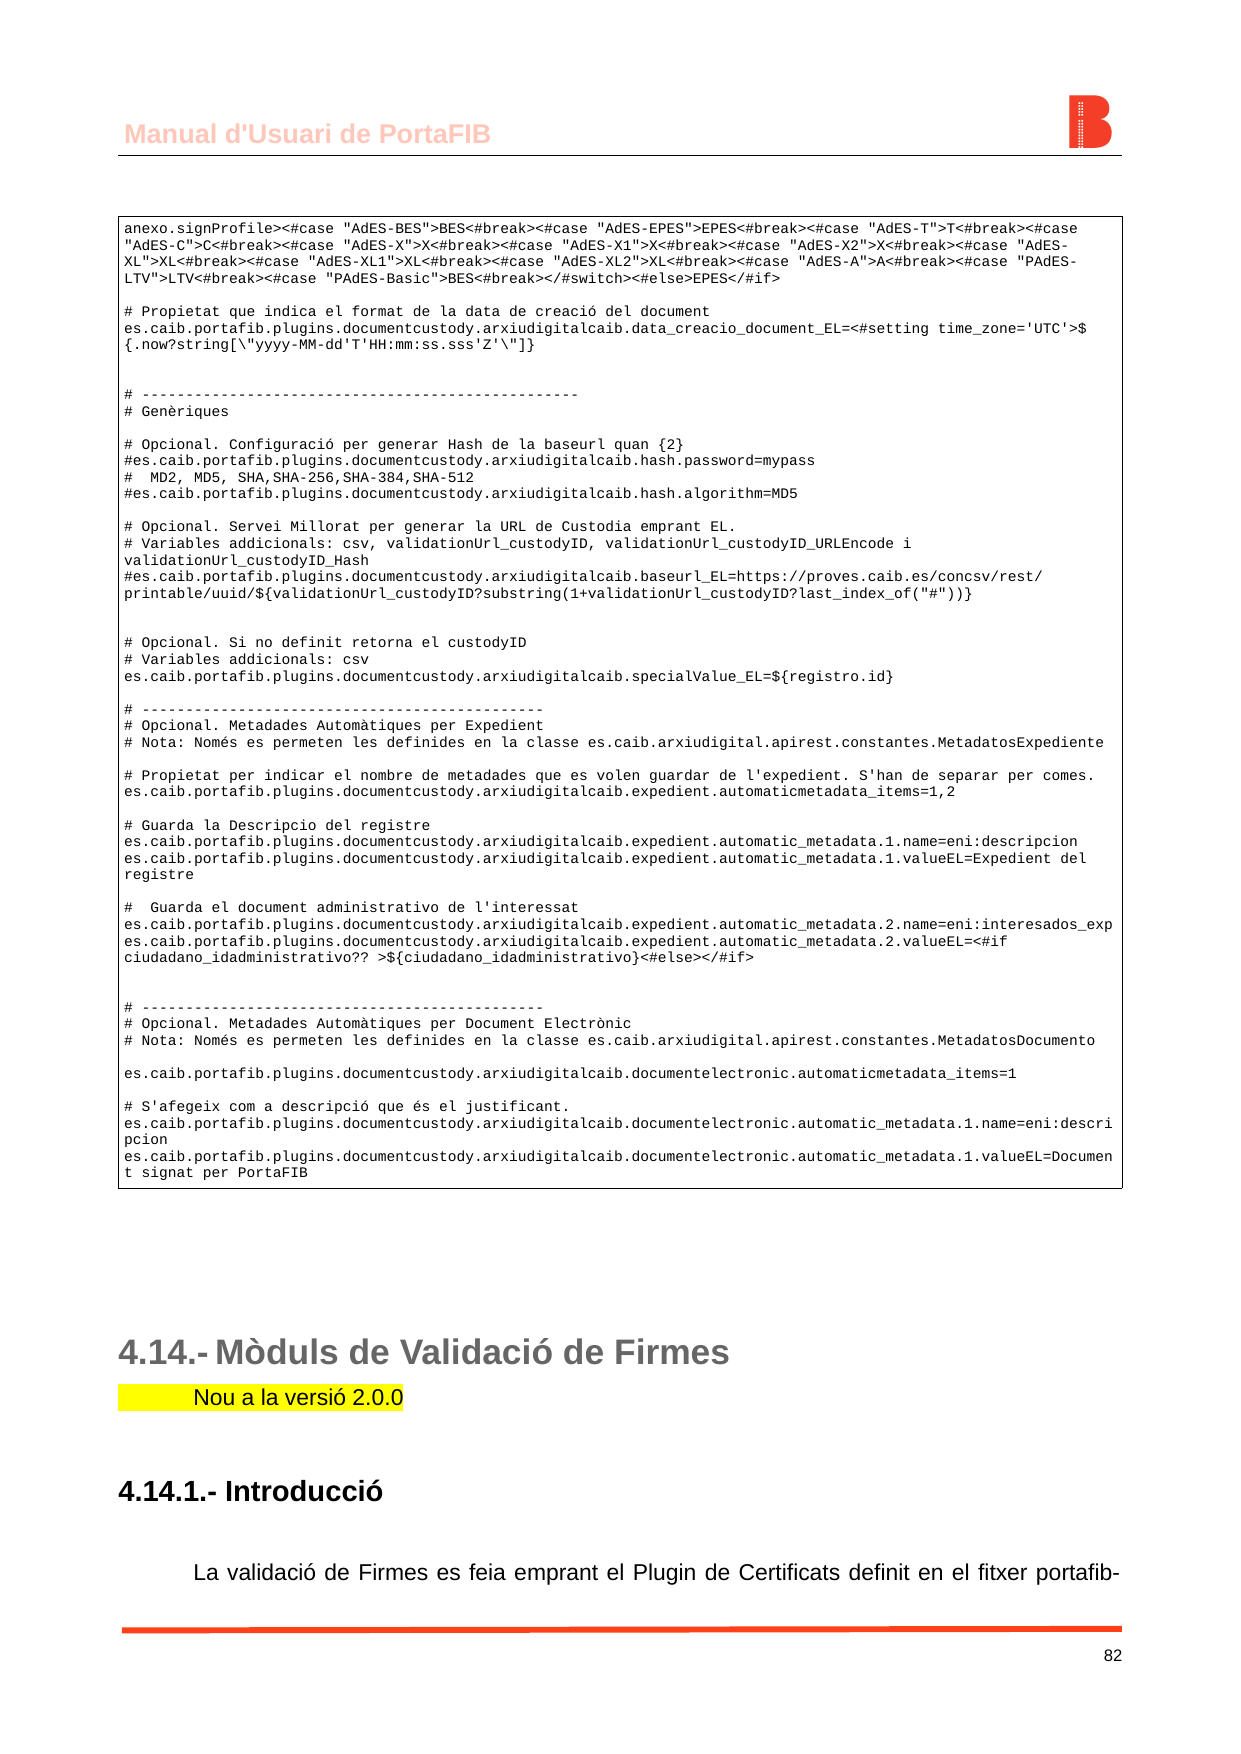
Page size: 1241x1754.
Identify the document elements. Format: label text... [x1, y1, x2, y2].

picture [1063, 94, 1117, 150]
text Nou a la versió 2.0.0 [118, 1384, 1122, 1411]
subtitle Introducció [118, 1474, 1122, 1508]
subtitle Mòduls de Validació de Firmes [118, 1331, 1122, 1372]
text La validació de Firmes es feia emprant el Plugin de Certificats definit en el fitxer portafib- [118, 1559, 1122, 1586]
table_header anexo.signProfile><#case "AdES-BES">BES<#break><#case "AdES-EPES">EPES<#break><#case "AdES-T">T<#break><#case "AdES-C">C<#break><#case "AdES-X">X<#break><#case "AdES-X1">X<#break><#case "AdES-X2">X<#break><#case "AdES-XL">XL<#break><#case "AdES-XL1">XL<#break><#case "AdES-XL2">XL<#break><#case "AdES-A">A<#break><#case "PAdES-LTV">LTV<#break><#case "PAdES-Basic">BES<#break></#switch><#else>EPES</#if> # Propietat que indica el format de la data de creació del document es.caib.portafib.plugins.documentcustody.arxiudigitalcaib.data_creacio_document_EL=<#setting time_zone='UTC'>${.now?string[\"yyyy-MM-dd'T'HH:mm:ss.sss'Z'\"]} # -------------------------------------------------- # Genèriques # Opcional. Configuració per generar Hash de la baseurl quan {2} #es.caib.portafib.plugins.documentcustody.arxiudigitalcaib.hash.password=mypass # MD2, MD5, SHA,SHA-256,SHA-384,SHA-512 #es.caib.portafib.plugins.documentcustody.arxiudigitalcaib.hash.algorithm=MD5 # Opcional. Servei Millorat per generar la URL de Custodia emprant EL. # Variables addicionals: csv, validationUrl_custodyID, validationUrl_custodyID_URLEncode i validationUrl_custodyID_Hash #es.caib.portafib.plugins.documentcustody.arxiudigitalcaib.baseurl_EL=https://proves.caib.es/concsv/rest/printable/uuid/${validationUrl_custodyID?substring(1+validationUrl_custodyID?last_index_of("#"))} # Opcional. Si no definit retorna el custodyID # Variables addicionals: csv es.caib.portafib.plugins.documentcustody.arxiudigitalcaib.specialValue_EL=${registro.id} # ---------------------------------------------- # Opcional. Metadades Automàtiques per Expedient # Nota: Només es permeten les definides en la classe es.caib.arxiudigital.apirest.constantes.MetadatosExpediente # Propietat per indicar el nombre de metadades que es volen guardar de l'expedient. S'han de separar per comes. es.caib.portafib.plugins.documentcustody.arxiudigitalcaib.expedient.automaticmetadata_items=1,2 # Guarda la Descripcio del registre es.caib.portafib.plugins.documentcustody.arxiudigitalcaib.expedient.automatic_metadata.1.name=eni:descripcion es.caib.portafib.plugins.documentcustody.arxiudigitalcaib.expedient.automatic_metadata.1.valueEL=Expedient del registre # Guarda el document administrativo de l'interessat es.caib.portafib.plugins.documentcustody.arxiudigitalcaib.expedient.automatic_metadata.2.name=eni:interesados_exp es.caib.portafib.plugins.documentcustody.arxiudigitalcaib.expedient.automatic_metadata.2.valueEL=<#if ciudadano_idadministrativo?? >${ciudadano_idadministrativo}<#else></#if> # ---------------------------------------------- # Opcional. Metadades Automàtiques per Document Electrònic # Nota: Només es permeten les definides en la classe es.caib.arxiudigital.apirest.constantes.MetadatosDocumento es.caib.portafib.plugins.documentcustody.arxiudigitalcaib.documentelectronic.automaticmetadata_items=1 # S'afegeix com a descripció que és el justificant. es.caib.portafib.plugins.documentcustody.arxiudigitalcaib.documentelectronic.automatic_metadata.1.name=eni:descripcion es.caib.portafib.plugins.documentcustody.arxiudigitalcaib.documentelectronic.automatic_metadata.1.valueEL=Document signat per PortaFIB [119, 217, 1122, 1188]
